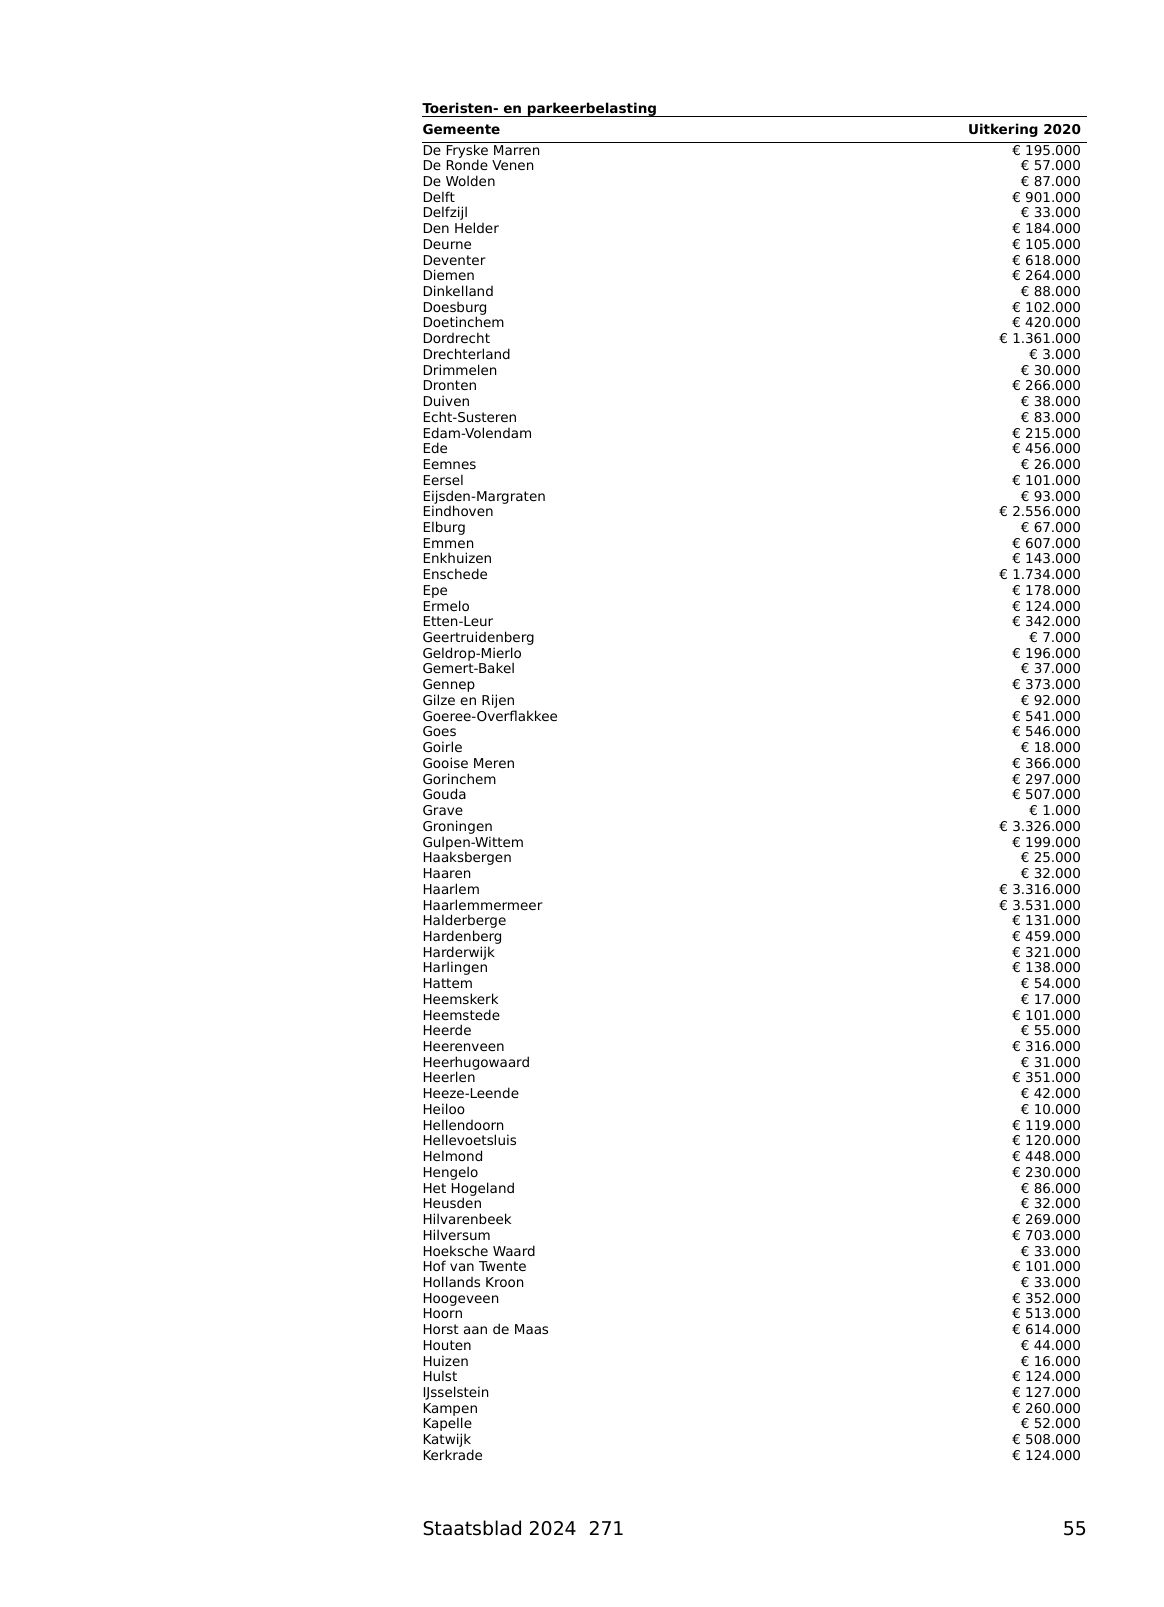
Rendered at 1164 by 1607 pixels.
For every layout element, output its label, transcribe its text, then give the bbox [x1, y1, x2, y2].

table_cell € 52.000 [754, 1416, 1087, 1432]
table_cell Het Hogeland [422, 1180, 754, 1196]
table_cell € 32.000 [754, 1196, 1087, 1212]
table_cell Halderberge [422, 913, 754, 929]
table_cell Harlingen [422, 960, 754, 976]
table_cell Etten-Leur [422, 614, 754, 630]
table_cell € 2.556.000 [754, 504, 1087, 520]
table_cell € 25.000 [754, 850, 1087, 866]
table_header Toeristen- en parkeerbelasting [422, 100, 1087, 116]
table_cell € 618.000 [754, 253, 1087, 268]
table_cell Haaren [422, 866, 754, 882]
table_cell Grave [422, 803, 754, 819]
table_cell Hilversum [422, 1228, 754, 1243]
table_cell € 124.000 [754, 1448, 1087, 1463]
table_cell Hollands Kroon [422, 1275, 754, 1291]
table_cell Duiven [422, 394, 754, 410]
table_cell Hardenberg [422, 929, 754, 944]
table_cell Eemnes [422, 457, 754, 473]
table_cell Gooise Meren [422, 756, 754, 771]
table_cell € 16.000 [754, 1354, 1087, 1369]
table_cell € 508.000 [754, 1432, 1087, 1448]
table_cell € 260.000 [754, 1401, 1087, 1416]
table_cell € 507.000 [754, 787, 1087, 803]
table_cell Eersel [422, 473, 754, 488]
table_cell Elburg [422, 520, 754, 536]
table_cell € 124.000 [754, 1369, 1087, 1385]
table_cell Gorinchem [422, 771, 754, 787]
table_cell € 57.000 [754, 158, 1087, 174]
table_cell € 184.000 [754, 221, 1087, 237]
table_cell Heiloo [422, 1102, 754, 1117]
table_cell Groningen [422, 819, 754, 834]
table_cell € 54.000 [754, 976, 1087, 992]
table_cell € 3.316.000 [754, 882, 1087, 897]
table_cell Eindhoven [422, 504, 754, 520]
table_cell De Wolden [422, 174, 754, 189]
table_cell Heerde [422, 1023, 754, 1039]
table_cell € 1.000 [754, 803, 1087, 819]
table_cell € 37.000 [754, 661, 1087, 677]
table_cell Uitkering 2020 [754, 117, 1087, 142]
table_cell € 101.000 [754, 473, 1087, 488]
table_cell Hellendoorn [422, 1118, 754, 1133]
table_cell Haarlemmermeer [422, 897, 754, 913]
table_cell € 42.000 [754, 1086, 1087, 1102]
table_cell € 7.000 [754, 630, 1087, 646]
table_cell € 196.000 [754, 646, 1087, 661]
table_cell IJsselstein [422, 1385, 754, 1401]
table_cell € 178.000 [754, 583, 1087, 598]
table_cell Hoorn [422, 1306, 754, 1322]
table_cell Helmond [422, 1149, 754, 1165]
table_cell Hellevoetsluis [422, 1133, 754, 1149]
table_cell De Fryske Marren [422, 143, 754, 158]
table_cell Huizen [422, 1354, 754, 1369]
table_cell Katwijk [422, 1432, 754, 1448]
table_cell € 101.000 [754, 1008, 1087, 1023]
table_cell € 38.000 [754, 394, 1087, 410]
table_cell € 101.000 [754, 1259, 1087, 1275]
table_cell € 32.000 [754, 866, 1087, 882]
table_cell De Ronde Venen [422, 158, 754, 174]
table_cell Deurne [422, 237, 754, 252]
table_cell € 607.000 [754, 536, 1087, 551]
table_cell Drechterland [422, 347, 754, 362]
table_cell € 3.531.000 [754, 897, 1087, 913]
table_cell € 138.000 [754, 960, 1087, 976]
table_cell € 131.000 [754, 913, 1087, 929]
table_cell Ede [422, 441, 754, 457]
table_cell € 215.000 [754, 425, 1087, 441]
table_cell € 143.000 [754, 551, 1087, 567]
table_cell € 614.000 [754, 1322, 1087, 1338]
table_cell Hulst [422, 1369, 754, 1385]
table_cell € 901.000 [754, 190, 1087, 205]
table_cell € 342.000 [754, 614, 1087, 630]
table_cell Epe [422, 583, 754, 598]
table_cell Hengelo [422, 1165, 754, 1180]
table_cell € 269.000 [754, 1212, 1087, 1228]
table_cell Goeree-Overflakkee [422, 709, 754, 724]
table_cell € 199.000 [754, 834, 1087, 850]
table_cell Gemeente [422, 117, 754, 142]
table_cell € 321.000 [754, 945, 1087, 960]
table_cell € 33.000 [754, 1275, 1087, 1291]
table_cell € 541.000 [754, 709, 1087, 724]
table_cell € 33.000 [754, 1243, 1087, 1259]
table_cell € 18.000 [754, 740, 1087, 756]
table_cell Hattem [422, 976, 754, 992]
table_cell Houten [422, 1338, 754, 1353]
table_cell € 67.000 [754, 520, 1087, 536]
table_cell € 3.326.000 [754, 819, 1087, 834]
table_cell € 93.000 [754, 488, 1087, 504]
table_cell Ermelo [422, 599, 754, 614]
table_cell Heerenveen [422, 1039, 754, 1054]
table_cell € 87.000 [754, 174, 1087, 189]
table_cell Heeze-Leende [422, 1086, 754, 1102]
table_cell € 420.000 [754, 315, 1087, 331]
table_cell Harderwijk [422, 945, 754, 960]
table_cell € 3.000 [754, 347, 1087, 362]
table_cell € 88.000 [754, 284, 1087, 299]
table_cell € 92.000 [754, 693, 1087, 708]
table_cell Goirle [422, 740, 754, 756]
table_cell Gemert-Bakel [422, 661, 754, 677]
table_cell € 230.000 [754, 1165, 1087, 1180]
table_cell € 264.000 [754, 268, 1087, 284]
table_cell € 266.000 [754, 378, 1087, 394]
table_cell Dinkelland [422, 284, 754, 299]
table_cell Horst aan de Maas [422, 1322, 754, 1338]
table_cell € 366.000 [754, 756, 1087, 771]
table_cell Kapelle [422, 1416, 754, 1432]
table_cell Geertruidenberg [422, 630, 754, 646]
table_cell Edam-Volendam [422, 425, 754, 441]
table_cell Hoeksche Waard [422, 1243, 754, 1259]
table_cell € 120.000 [754, 1133, 1087, 1149]
table_cell Heerlen [422, 1070, 754, 1086]
table_cell Hoogeveen [422, 1291, 754, 1306]
table_cell € 105.000 [754, 237, 1087, 252]
table_cell Diemen [422, 268, 754, 284]
table_cell Geldrop-Mierlo [422, 646, 754, 661]
table_cell Heusden [422, 1196, 754, 1212]
table_cell € 352.000 [754, 1291, 1087, 1306]
table_cell Eijsden-Margraten [422, 488, 754, 504]
table_cell € 456.000 [754, 441, 1087, 457]
table_cell Drimmelen [422, 363, 754, 378]
table_cell Enkhuizen [422, 551, 754, 567]
table_cell € 459.000 [754, 929, 1087, 944]
table_cell € 102.000 [754, 300, 1087, 315]
table_cell € 297.000 [754, 771, 1087, 787]
table_cell Haarlem [422, 882, 754, 897]
table_cell Gouda [422, 787, 754, 803]
table_cell € 703.000 [754, 1228, 1087, 1243]
table_cell € 119.000 [754, 1118, 1087, 1133]
table_cell Heemstede [422, 1008, 754, 1023]
table_cell € 448.000 [754, 1149, 1087, 1165]
table_cell Kerkrade [422, 1448, 754, 1463]
table_cell Heemskerk [422, 992, 754, 1007]
table_cell € 351.000 [754, 1070, 1087, 1086]
table_cell Den Helder [422, 221, 754, 237]
table_cell € 1.361.000 [754, 331, 1087, 347]
table_cell € 83.000 [754, 410, 1087, 425]
table_cell € 31.000 [754, 1055, 1087, 1070]
table_cell Deventer [422, 253, 754, 268]
table_cell € 373.000 [754, 677, 1087, 693]
table_cell € 10.000 [754, 1102, 1087, 1117]
table_cell € 26.000 [754, 457, 1087, 473]
table_cell € 195.000 [754, 143, 1087, 158]
table_cell Goes [422, 724, 754, 740]
table_cell € 55.000 [754, 1023, 1087, 1039]
table_cell Hilvarenbeek [422, 1212, 754, 1228]
table_cell € 513.000 [754, 1306, 1087, 1322]
table_cell Hof van Twente [422, 1259, 754, 1275]
table_cell Emmen [422, 536, 754, 551]
table_cell € 33.000 [754, 205, 1087, 221]
table_cell Delft [422, 190, 754, 205]
table_cell Heerhugowaard [422, 1055, 754, 1070]
table_cell Haaksbergen [422, 850, 754, 866]
table_cell Dronten [422, 378, 754, 394]
table_cell € 30.000 [754, 363, 1087, 378]
table_cell Doetinchem [422, 315, 754, 331]
table_cell Gilze en Rijen [422, 693, 754, 708]
table_cell € 127.000 [754, 1385, 1087, 1401]
table_cell € 546.000 [754, 724, 1087, 740]
table_cell Doesburg [422, 300, 754, 315]
table_cell Gennep [422, 677, 754, 693]
table_cell € 44.000 [754, 1338, 1087, 1353]
table_cell Gulpen-Wittem [422, 834, 754, 850]
table_cell € 86.000 [754, 1180, 1087, 1196]
table_cell € 316.000 [754, 1039, 1087, 1054]
table_cell Dordrecht [422, 331, 754, 347]
table_cell Kampen [422, 1401, 754, 1416]
table_cell € 17.000 [754, 992, 1087, 1007]
table_cell € 1.734.000 [754, 567, 1087, 583]
table_cell Delfzijl [422, 205, 754, 221]
table_cell € 124.000 [754, 599, 1087, 614]
table_cell Echt-Susteren [422, 410, 754, 425]
table_cell Enschede [422, 567, 754, 583]
